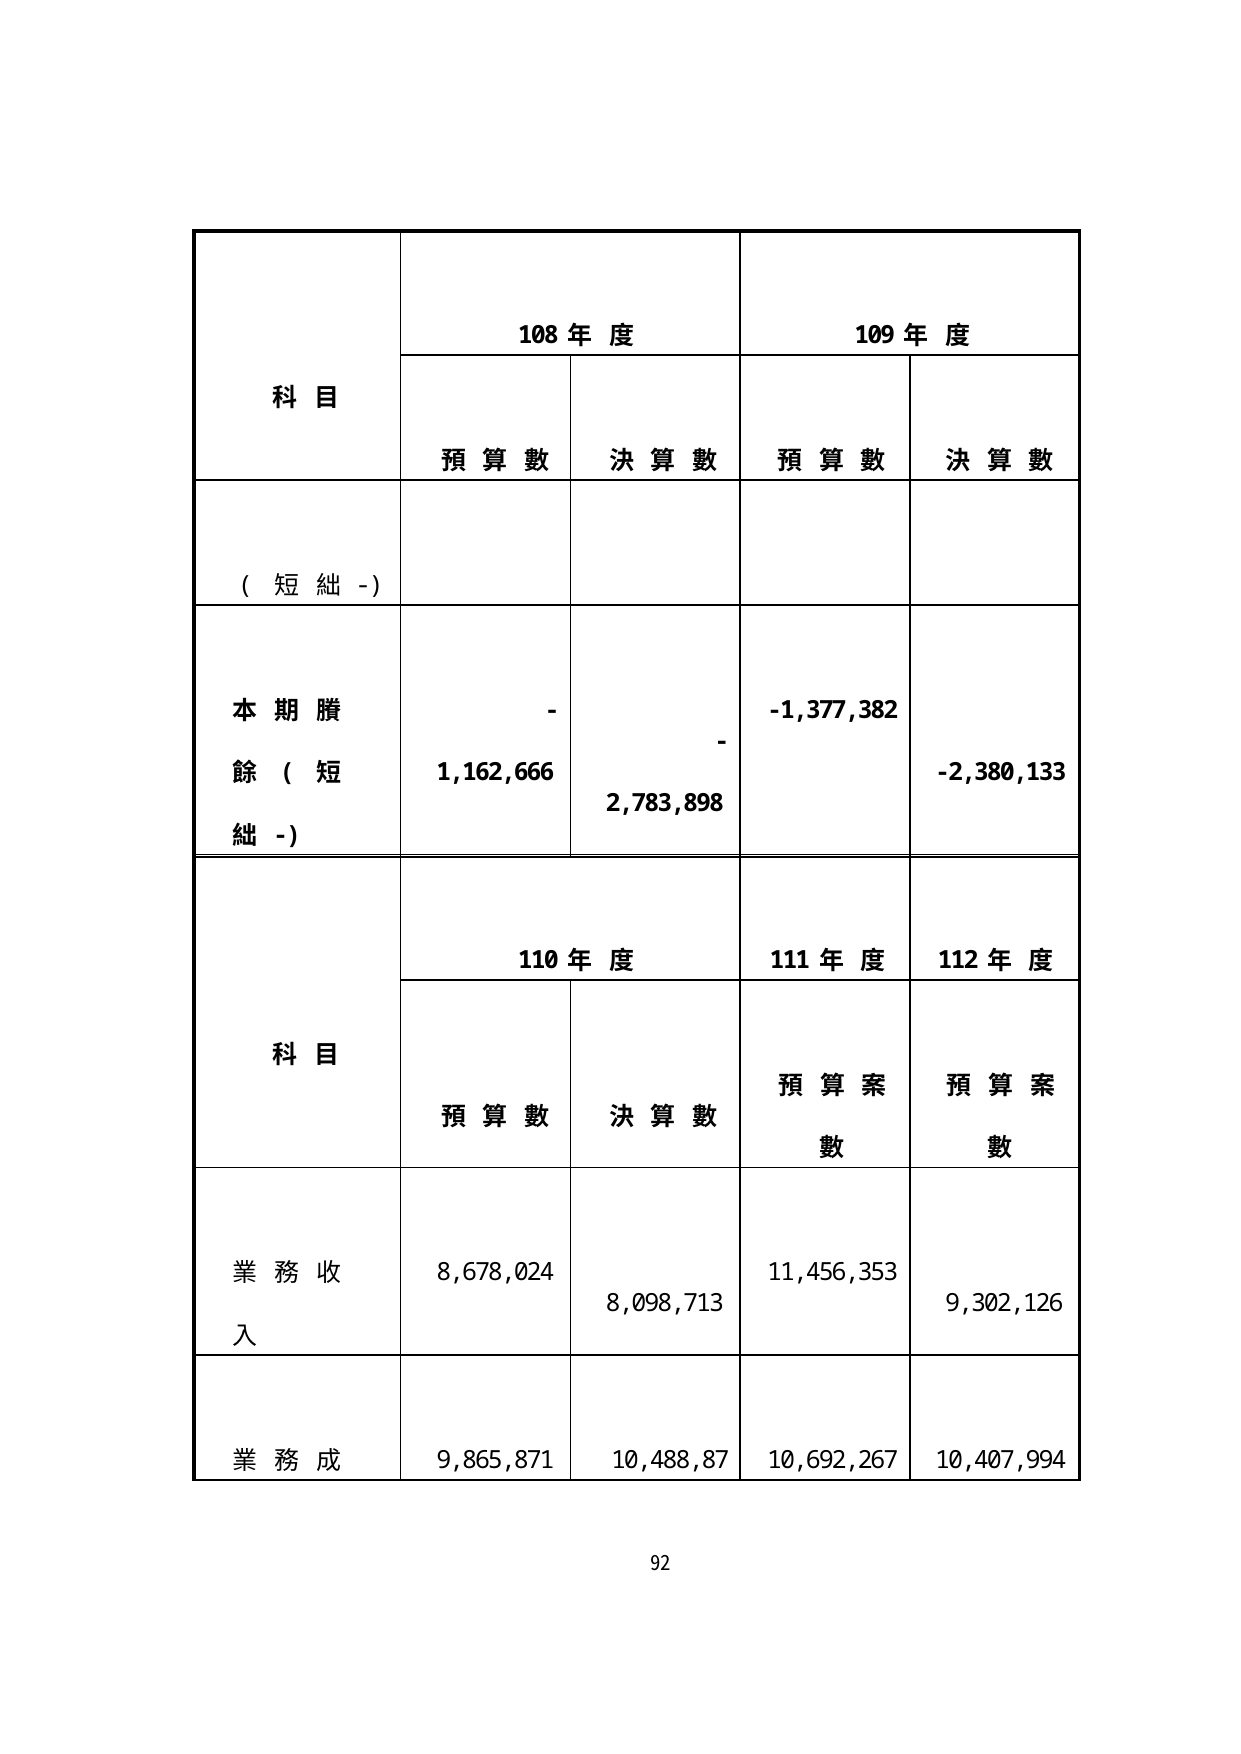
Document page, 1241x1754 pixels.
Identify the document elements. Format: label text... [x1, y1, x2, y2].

table_cell 預算案數 [911, 981, 1078, 1167]
table_header 108年度 [401, 233, 739, 354]
table_cell -1,377,382 [741, 606, 909, 854]
table_header 109年度 [741, 233, 1078, 354]
table_cell 決算數 [571, 981, 739, 1167]
table_cell 110年度 [401, 858, 739, 979]
table_cell [401, 481, 570, 604]
table_cell 業務收入 [196, 1168, 400, 1354]
table_cell 111年度 [741, 858, 909, 979]
table_cell 預算數 [741, 356, 909, 479]
table_cell 112年度 [911, 858, 1078, 979]
table_cell (短絀-) [196, 481, 400, 604]
table_cell -2,380,133 [911, 606, 1078, 854]
table_cell 科目 [196, 858, 400, 1167]
table_cell 預算數 [401, 981, 570, 1167]
table_cell [741, 481, 909, 604]
table_cell 業務成 [196, 1356, 400, 1479]
table_cell 預算數 [401, 356, 570, 479]
table_cell 9,302,126 [911, 1168, 1078, 1354]
table_cell 預算案數 [741, 981, 909, 1167]
table_cell 10,692,267 [741, 1356, 909, 1479]
table_cell 11,456,353 [741, 1168, 909, 1354]
table_cell 8,678,024 [401, 1168, 570, 1354]
table_header 科目 [196, 233, 400, 479]
table_cell [571, 481, 739, 604]
table_cell 10,488,87 [571, 1356, 739, 1479]
table_cell 8,098,713 [571, 1168, 739, 1354]
table_cell 決算數 [911, 356, 1078, 479]
table_cell [911, 481, 1078, 604]
table_cell 本期賸餘(短絀-) [196, 606, 400, 854]
table_cell -2,783,898 [571, 606, 739, 854]
table_cell 9,865,871 [401, 1356, 570, 1479]
table_cell 決算數 [571, 356, 739, 479]
table_cell -1,162,666 [401, 606, 570, 854]
table_cell 10,407,994 [911, 1356, 1078, 1479]
